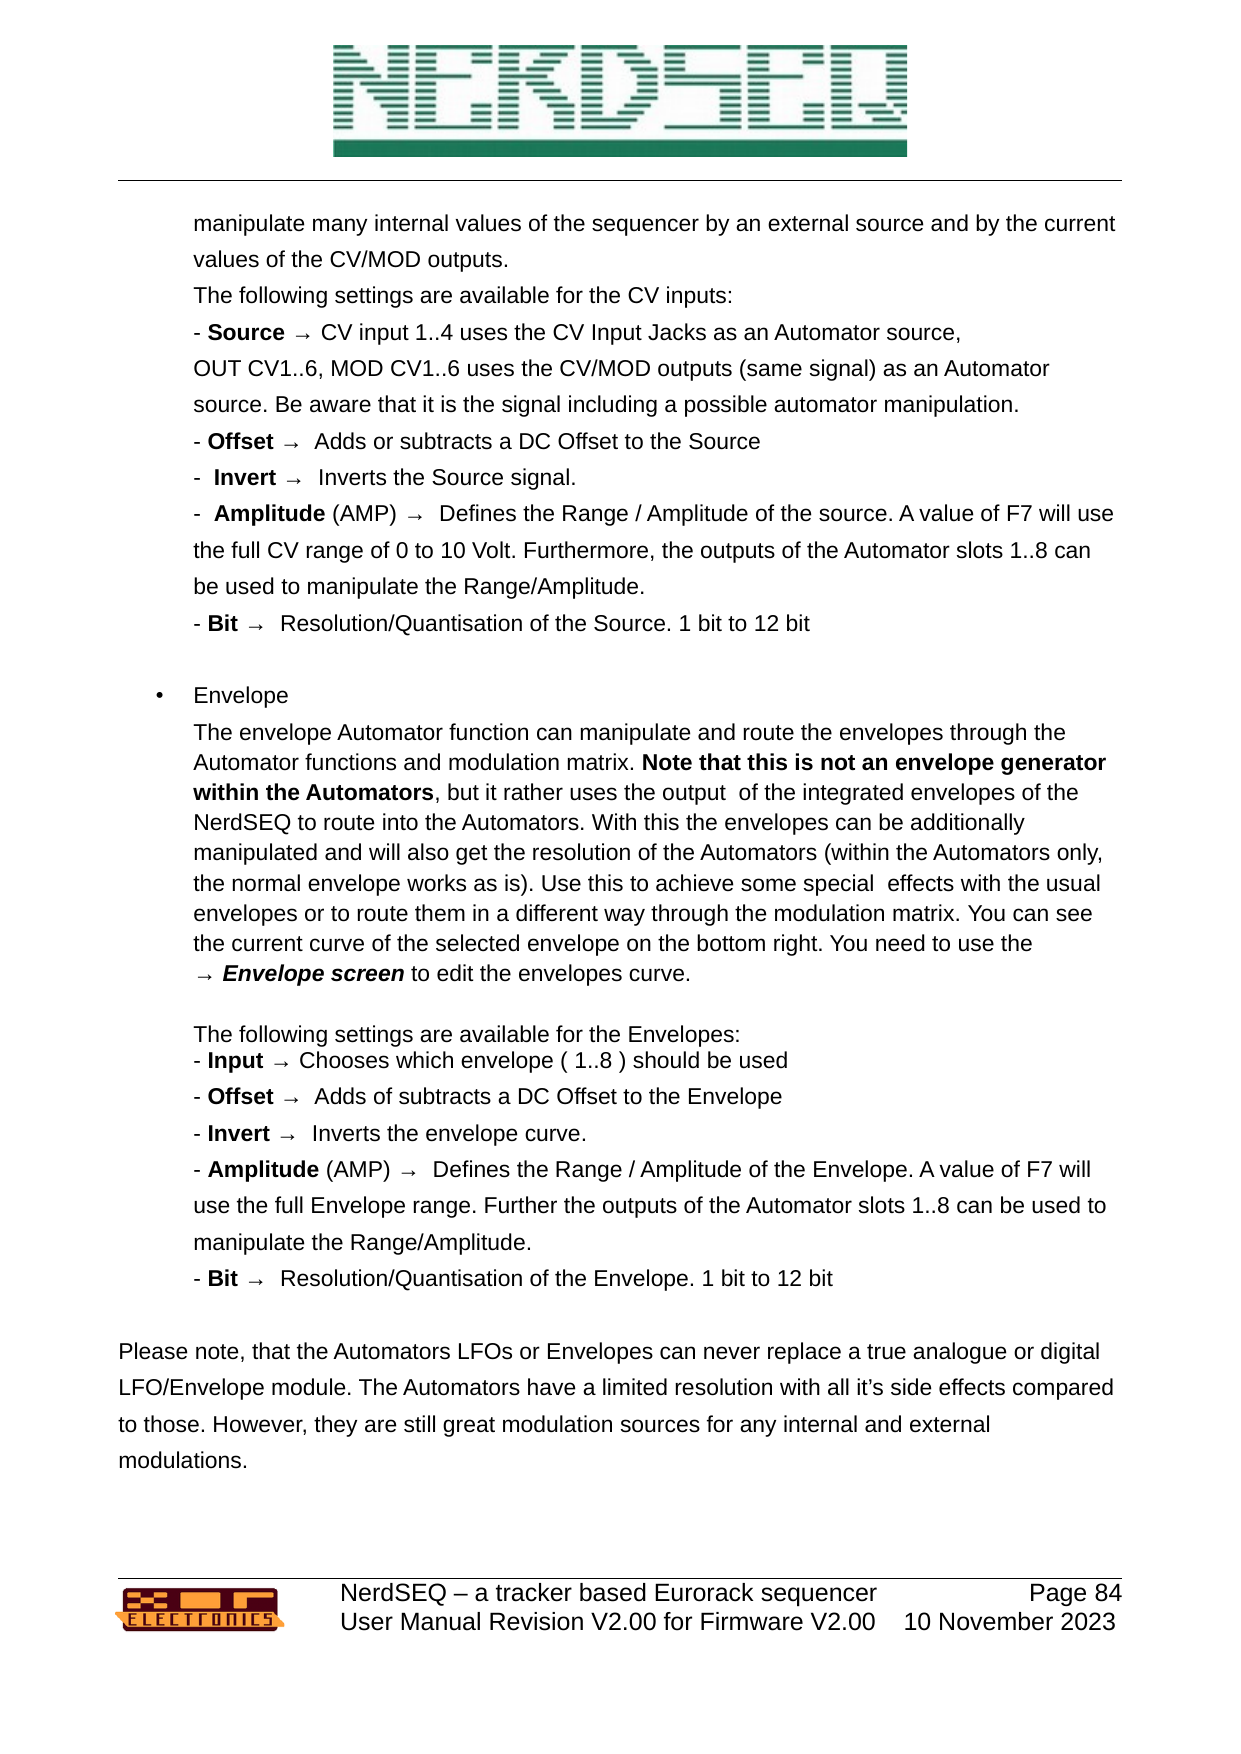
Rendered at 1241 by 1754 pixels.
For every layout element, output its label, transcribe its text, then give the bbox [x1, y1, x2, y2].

text - Input → Chooses which envelope ( 1..8 ) should be used [193, 1047, 1122, 1073]
text - Bit → Resolution/Quantisation of the Envelope. 1 bit to 12 bit [193, 1265, 1122, 1291]
text - Amplitude (AMP) → Defines the Range / Amplitude of the Envelope. A value of F7 will use the full Envelope range. Further the outputs of the Automator slots 1..8 can be used to manipulate the Range/Amplitude. [193, 1156, 1122, 1255]
picture [333, 45, 908, 157]
text - Invert → Inverts the envelope curve. [193, 1120, 1122, 1146]
text The following settings are available for the Envelopes: [118, 1021, 1122, 1047]
text Please note, that the Automators LFOs or Envelopes can never replace a true analogue or digital LFO/Envelope module. The Automators have a limited resolution with all it’s side effects compared to those. However, they are still great modulation sources for any internal and external modulations. [118, 1338, 1122, 1473]
text The envelope Automator function can manipulate and route the envelopes through the Automator functions and modulation matrix. Note that this is not an envelope generator within the Automators, but it rather uses the output of the integrated envelopes of the NerdSEQ to route into the Automators. With this the envelopes can be additionally manipulated and will also get the resolution of the Automators (within the Automators only, the normal envelope works as is). Use this to achieve some special effects with the usual envelopes or to route them in a different way through the modulation matrix. You can see the current curve of the selected envelope on the bottom right. You need to use the → Envelope screen to edit the envelopes curve. [193, 718, 1122, 987]
text - Offset → Adds or subtracts a DC Offset to the Source [193, 428, 1122, 454]
text The following settings are available for the CV inputs: [118, 282, 1122, 309]
text - Invert → Inverts the Source signal. [193, 464, 1122, 490]
list Envelope [156, 682, 1122, 708]
text - Amplitude (AMP) → Defines the Range / Amplitude of the source. A value of F7 will use the full CV range of 0 to 10 Volt. Furthermore, the outputs of the Automator slots 1..8 can be used to manipulate the Range/Amplitude. [193, 500, 1122, 599]
text - Offset → Adds of subtracts a DC Offset to the Envelope [193, 1083, 1122, 1110]
text - Bit → Resolution/Quantisation of the Source. 1 bit to 12 bit [193, 609, 1122, 636]
picture [115, 1584, 285, 1634]
list manipulate many internal values of the sequencer by an external source and by the current values of the CV/MOD outputs. [156, 209, 1122, 272]
text - Source → CV input 1..4 uses the CV Input Jacks as an Automator source, OUT CV1..6, MOD CV1..6 uses the CV/MOD outputs (same signal) as an Automator source. Be aware that it is the signal including a possible automator manipulation. [193, 319, 1122, 418]
